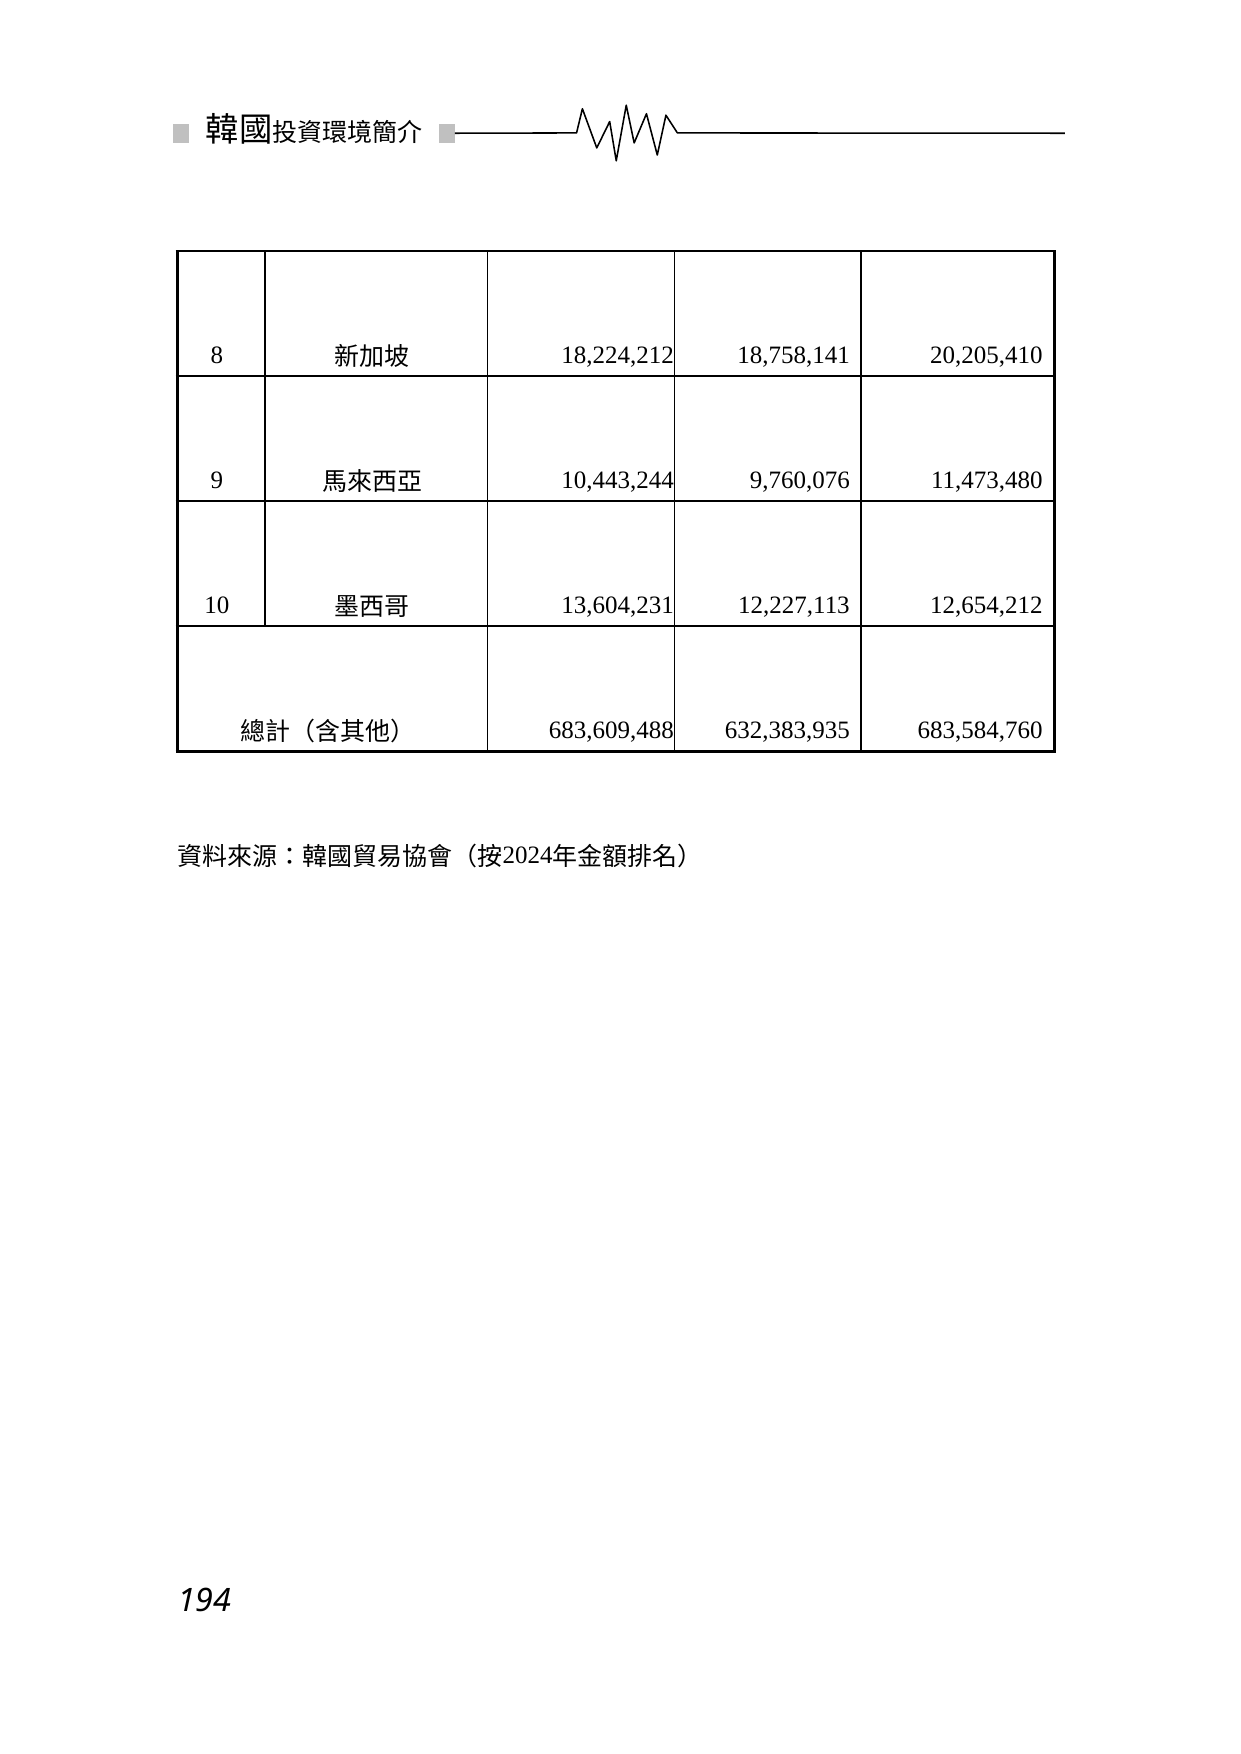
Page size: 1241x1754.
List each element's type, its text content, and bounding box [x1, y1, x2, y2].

table_cell 總計（含其他） [179, 627, 487, 750]
table_cell 18,758,141 [675, 252, 860, 375]
table_cell 18,224,212 [488, 252, 674, 375]
table_cell 12,227,113 [675, 502, 860, 625]
table_cell 墨西哥 [266, 502, 487, 625]
table_cell 683,609,488 [488, 627, 674, 750]
table_cell 10,443,244 [488, 377, 674, 500]
table_cell 12,654,212 [862, 502, 1053, 625]
table_cell 馬來西亞 [266, 377, 487, 500]
table_cell 11,473,480 [862, 377, 1053, 500]
table_cell 9 [179, 377, 264, 500]
table_cell 683,584,760 [862, 627, 1053, 750]
table_cell 632,383,935 [675, 627, 860, 750]
table_cell 20,205,410 [862, 252, 1053, 375]
table_cell 9,760,076 [675, 377, 860, 500]
table_cell 8 [179, 252, 264, 375]
text 資料來源：韓國貿易協會（按2024年金額排名） [177, 813, 1063, 875]
table_cell 10 [179, 502, 264, 625]
table_cell 新加坡 [266, 252, 487, 375]
table_cell 13,604,231 [488, 502, 674, 625]
